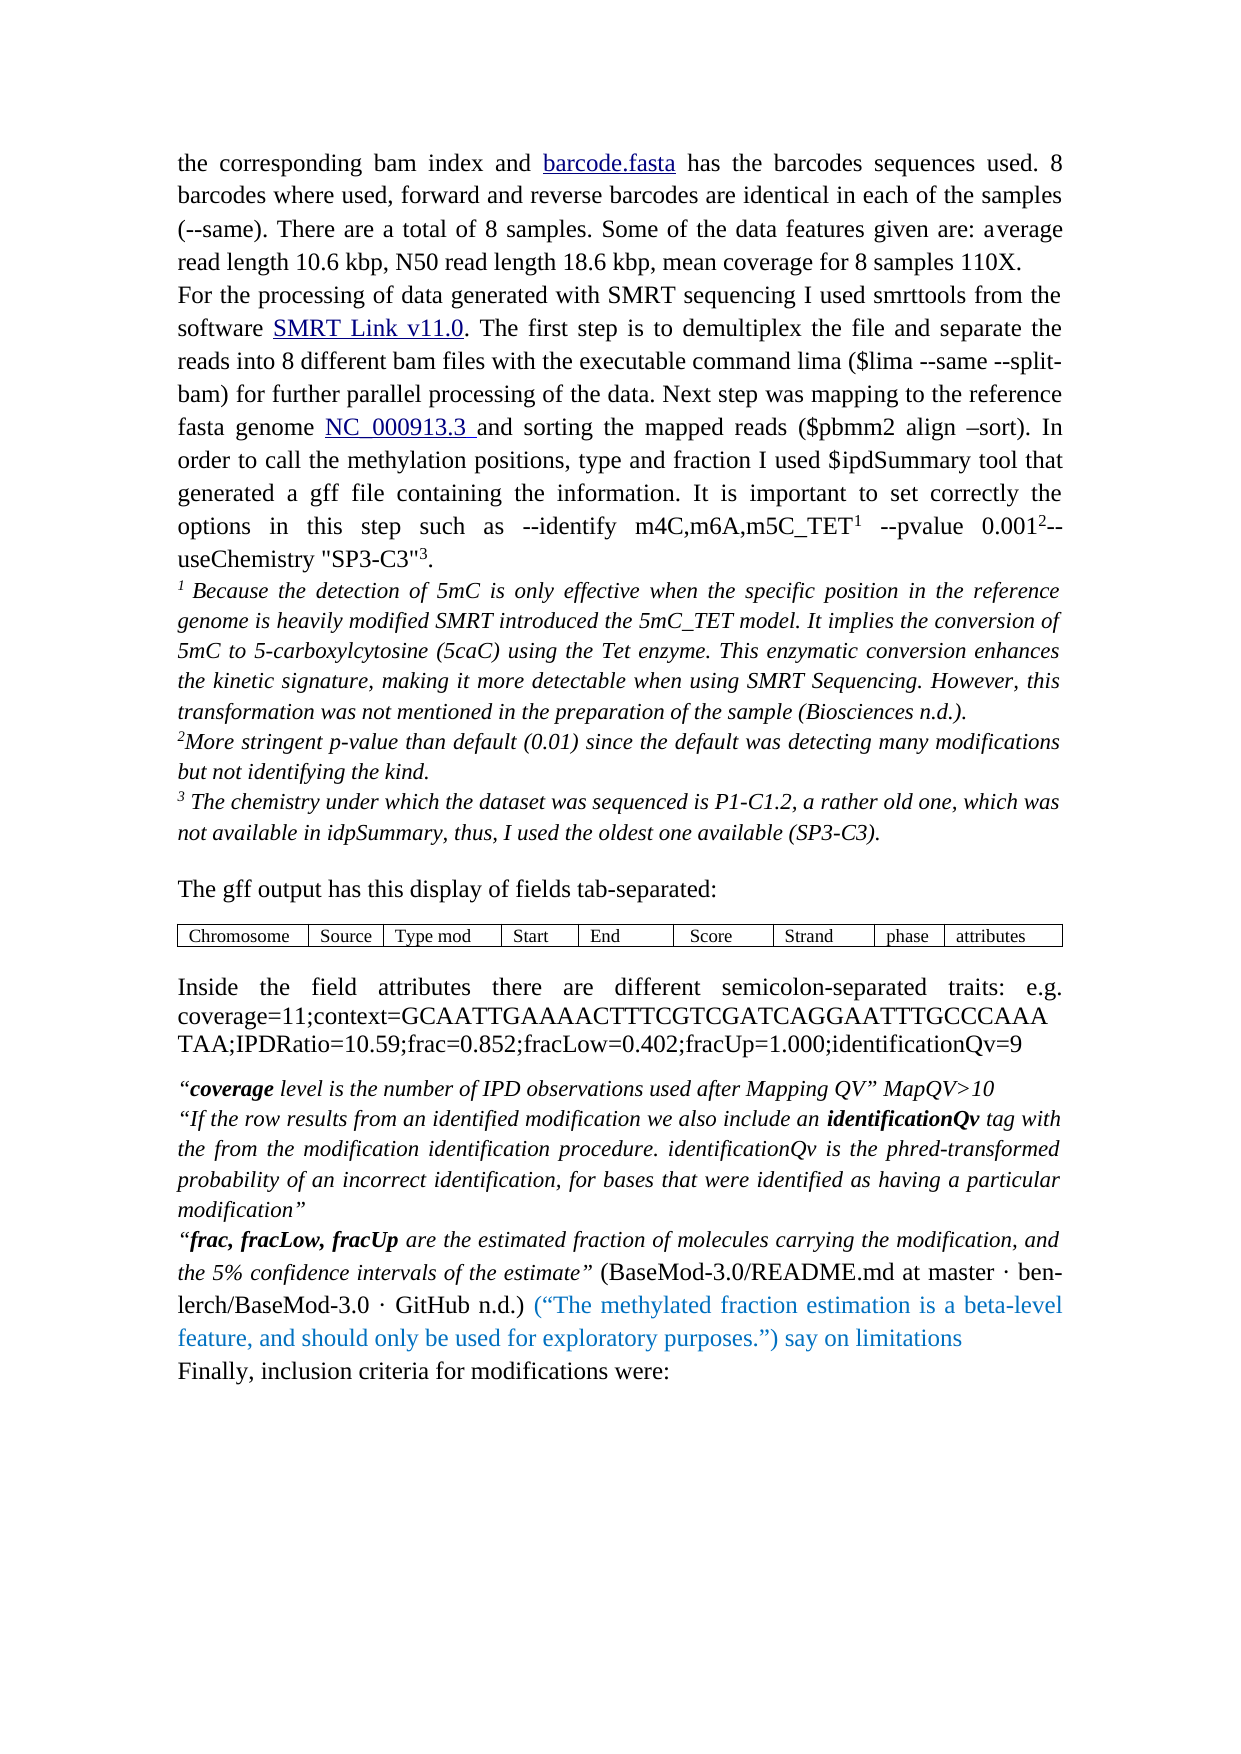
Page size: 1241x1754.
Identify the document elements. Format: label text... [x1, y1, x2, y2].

text “frac, fracLow, fracUp are the estimated fraction of molecules carrying the modification, and the 5% confidence intervals of the estimate” (BaseMod-3.0/README.md at master · ben-lerch/BaseMod-3.0 · GitHub n.d.) (“The methylated fraction estimation is a beta-level feature, and should only be used for exploratory purposes.”) say on limitations [177, 1226, 1063, 1352]
table_header phase [875, 925, 944, 946]
table_header End [579, 925, 673, 946]
text 3 The chemistry under which the dataset was sequenced is P1-C1.2, a rather old one, which was not available in idpSummary, thus, I used the oldest one available (SP3-C3). [177, 788, 1063, 845]
text “If the row results from an identified modification we also include an identificationQv tag with the from the modification identification procedure. identificationQv is the phred-transformed probability of an incorrect identification, for bases that were identified as having a particular modification” [177, 1105, 1063, 1222]
table_header Type mod [384, 925, 501, 946]
text Inside the field attributes there are different semicolon-separated traits: e.g. coverage=11;context=GCAATTGAAAACTTTCGTCGATCAGGAATTTGCCCAAATAA;IPDRatio=10.59;frac=0.852;fracLow=0.402;fracUp=1.000;identificationQv=9 [177, 972, 1063, 1058]
text the corresponding bam index and barcode.fasta has the barcodes sequences used. 8 barcodes where used, forward and reverse barcodes are identical in each of the samples (--same). There are a total of 8 samples. Some of the data features given are: average read length 10.6 kbp, N50 read length 18.6 kbp, mean coverage for 8 samples 110X. [177, 148, 1063, 275]
table_header Chromosome [178, 925, 308, 946]
text 1 Because the detection of 5mC is only effective when the specific position in the reference genome is heavily modified SMRT introduced the 5mC_TET model. It implies the conversion of 5mC to 5-carboxylcytosine (5caC) using the Tet enzyme. This enzymatic conversion enhances the kinetic signature, making it more detectable when using SMRT Sequencing. However, this transformation was not mentioned in the preparation of the sample (Biosciences n.d.). [177, 577, 1063, 724]
text 2More stringent p-value than default (0.01) since the default was detecting many modifications but not identifying the kind. [177, 728, 1063, 784]
table_header Score [674, 925, 773, 946]
table_header attributes [945, 925, 1062, 946]
text Finally, inclusion criteria for modifications were: [177, 1356, 1063, 1385]
text The gff output has this display of fields tab-separated: [177, 874, 1063, 902]
text “coverage level is the number of IPD observations used after Mapping QV” MapQV>10 [177, 1075, 1063, 1101]
table_header Start [502, 925, 578, 946]
table_header Strand [774, 925, 874, 946]
table_header Source [309, 925, 383, 946]
text For the processing of data generated with SMRT sequencing I used smrttools from the software SMRT Link v11.0. The first step is to demultiplex the file and separate the reads into 8 different bam files with the executable command lima ($lima --same --split-bam) for further parallel processing of the data. Next step was mapping to the reference fasta genome NC_000913.3 and sorting the mapped reads ($pbmm2 align –sort). In order to call the methylation positions, type and fraction I used $ipdSummary tool that generated a gff file containing the information. It is important to set correctly the options in this step such as --identify m4C,m6A,m5C_TET1 --pvalue 0.0012--useChemistry "SP3-C3"3. [177, 280, 1063, 573]
